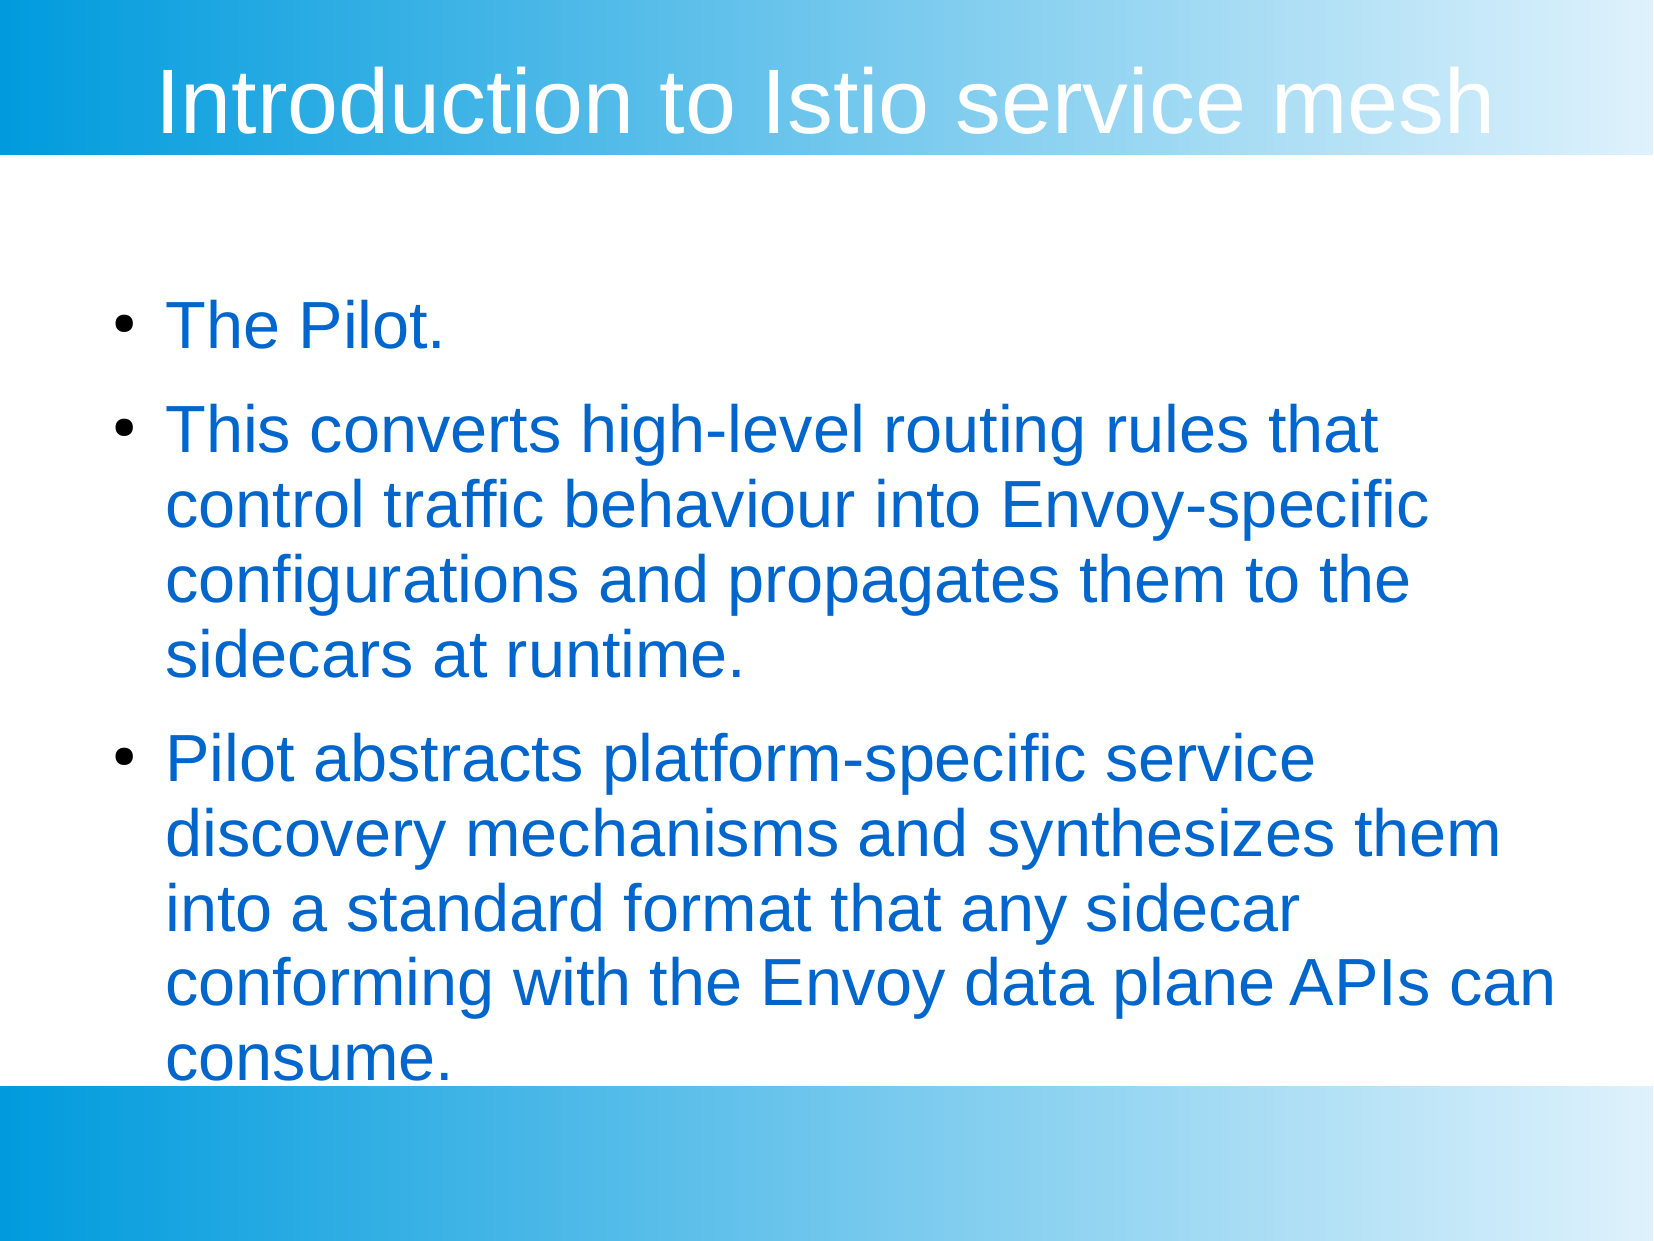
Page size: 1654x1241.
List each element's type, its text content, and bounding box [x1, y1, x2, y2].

title Introduction to Istio service mesh [82, 49, 1571, 155]
list The Pilot. This converts high-level routing rules that control traffic behaviour into Envoy-specific configurations and propagates them to the sidecars at runtime. Pilot abstracts platform-specific service discovery mechanisms and synthesizes them into a standard format that any sidecar conforming with the Envoy data plane APIs can consume. [94, 183, 1583, 650]
